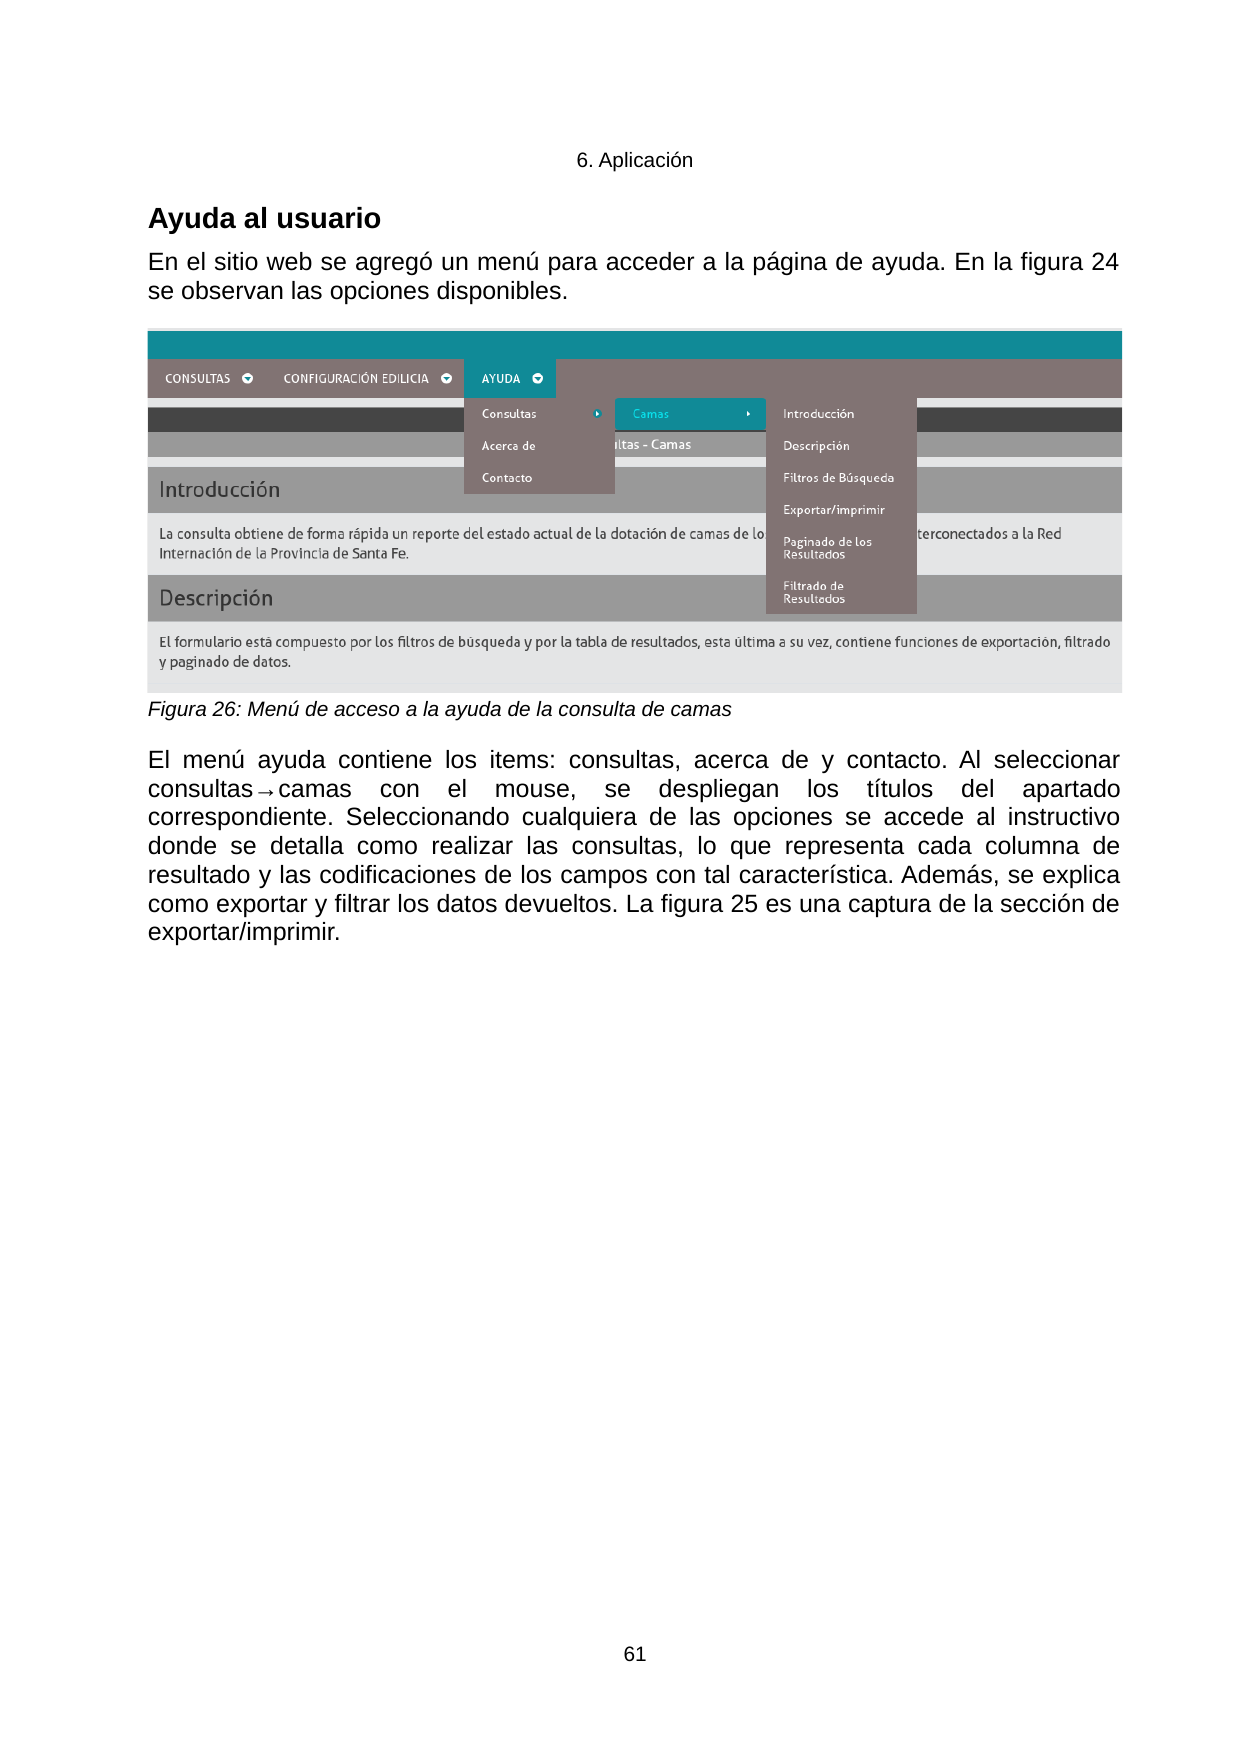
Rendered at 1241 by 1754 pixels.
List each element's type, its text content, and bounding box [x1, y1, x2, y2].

subtitle Ayuda al usuario [148, 201, 1122, 234]
text [148, 304, 1122, 328]
text En el sitio web se agregó un menú para acceder a la página de ayuda. En la figura 24 se observan las opciones disponibles. [148, 247, 1122, 304]
text El menú ayuda contiene los items: consultas, acerca de y contacto. Al seleccionar consultas→camas con el mouse, se despliegan los títulos del apartado correspondiente. Seleccionando cualquiera de las opciones se accede al instructivo donde se detalla como realizar las consultas, lo que representa cada columna de resultado y las codificaciones de los campos con tal característica. Además, se explica como exportar y filtrar los datos devueltos. La figura 25 es una captura de la sección de exportar/imprimir. [148, 721, 1122, 946]
text Figura 26: Menú de acceso a la ayuda de la consulta de camas [148, 693, 1122, 721]
picture [147, 328, 1123, 693]
